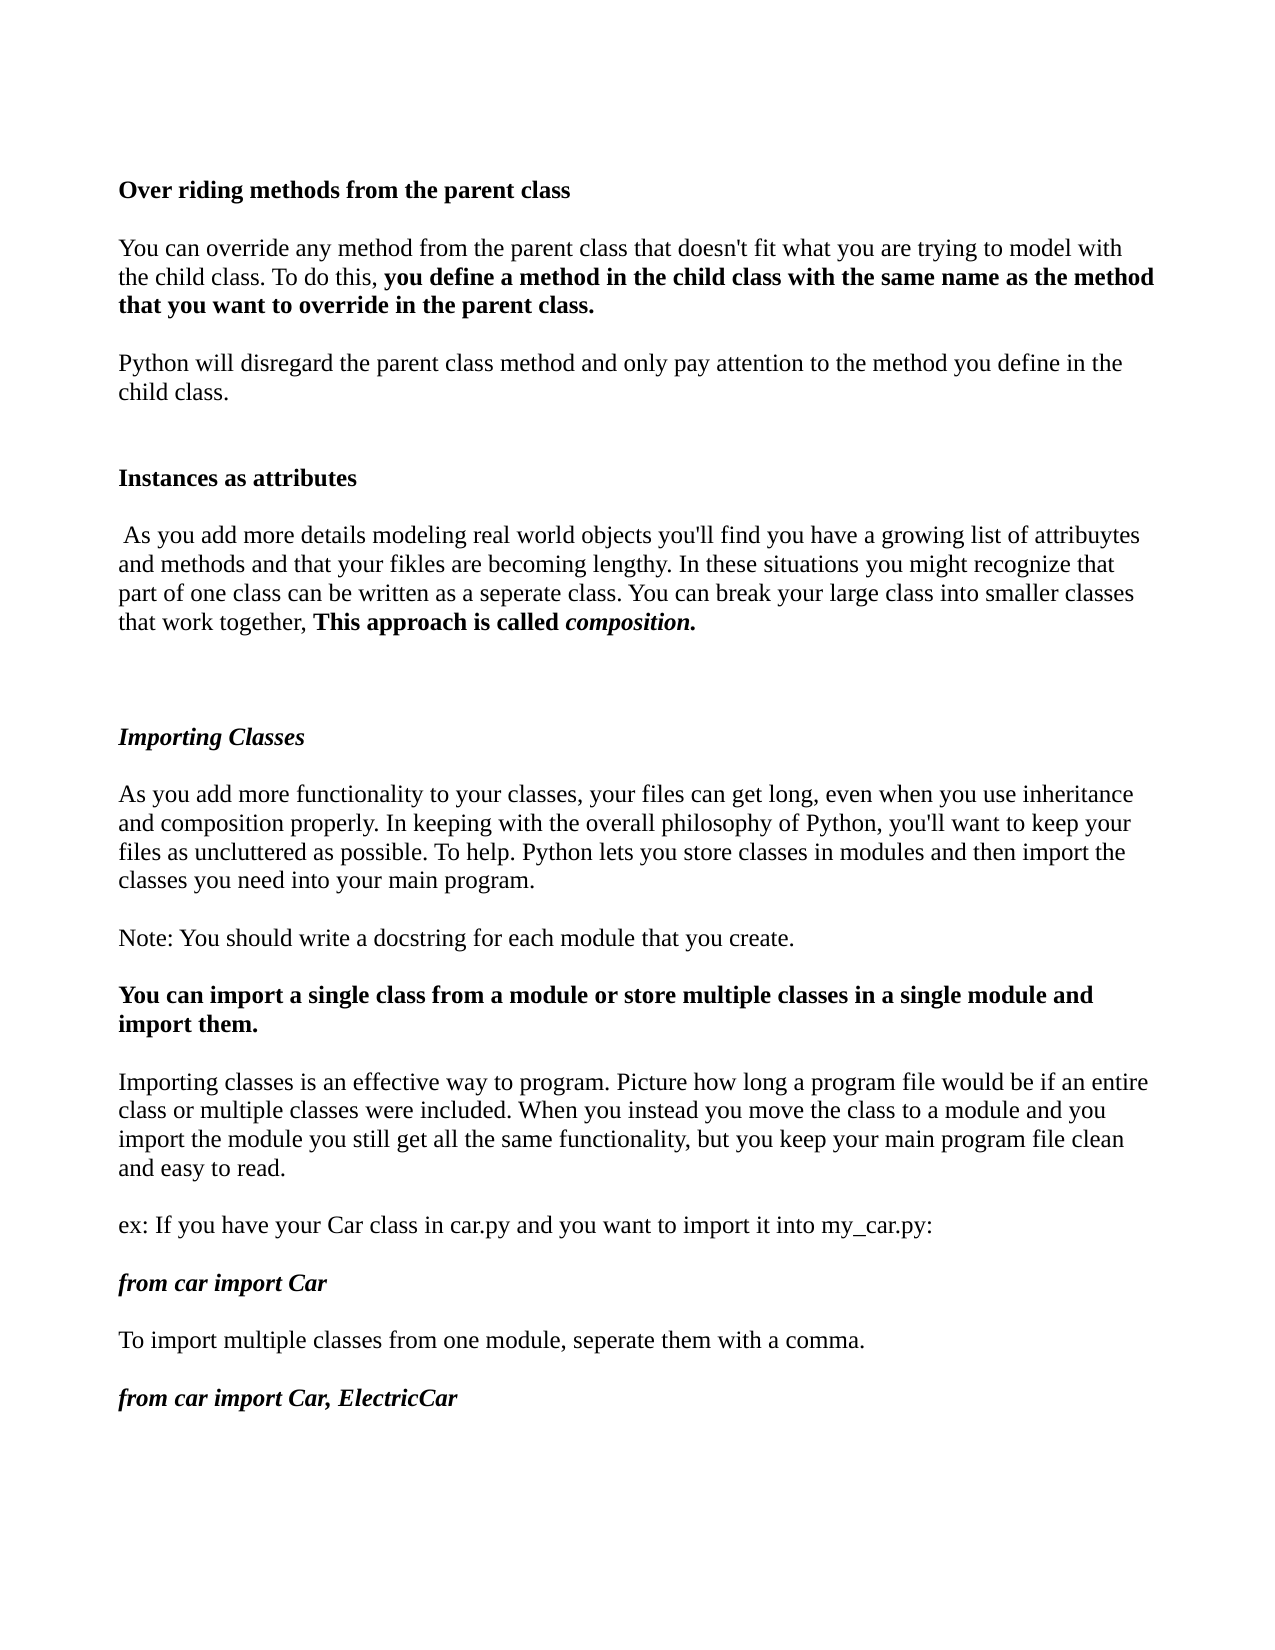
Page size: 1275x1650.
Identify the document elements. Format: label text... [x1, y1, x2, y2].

text Importing classes is an effective way to program. Picture how long a program file would be if an entire class or multiple classes were included. When you instead you move the class to a module and you import the module you still get all the same functionality, but you keep your main program file clean and easy to read. [118, 1067, 1157, 1182]
text To import multiple classes from one module, seperate them with a comma. [118, 1326, 1157, 1354]
text Note: You should write a docstring for each module that you create. [118, 923, 1157, 952]
text Instances as attributes [118, 463, 1157, 492]
text ex: If you have your Car class in car.py and you want to import it into my_car.py: [118, 1211, 1157, 1239]
text Over riding methods from the parent class [118, 176, 1157, 204]
text You can override any method from the parent class that doesn't fit what you are trying to model with the child class. To do this, you define a method in the child class with the same name as the method that you want to override in the parent class. [118, 233, 1157, 319]
text from car import Car [118, 1268, 1157, 1297]
text As you add more details modeling real world objects you'll find you have a growing list of attribuytes and methods and that your fikles are becoming lengthy. In these situations you might recognize that part of one class can be written as a seperate class. You can break your large class into smaller classes that work together, This approach is called composition. [118, 521, 1157, 636]
text from car import Car, ElectricCar [118, 1383, 1157, 1412]
text Python will disregard the parent class method and only pay attention to the method you define in the child class. [118, 348, 1157, 406]
text You can import a single class from a module or store multiple classes in a single module and import them. [118, 981, 1157, 1038]
text As you add more functionality to your classes, your files can get long, even when you use inheritance and composition properly. In keeping with the overall philosophy of Python, you'll want to keep your files as uncluttered as possible. To help. Python lets you store classes in modules and then import the classes you need into your main program. [118, 779, 1157, 894]
text Importing Classes [118, 722, 1157, 751]
